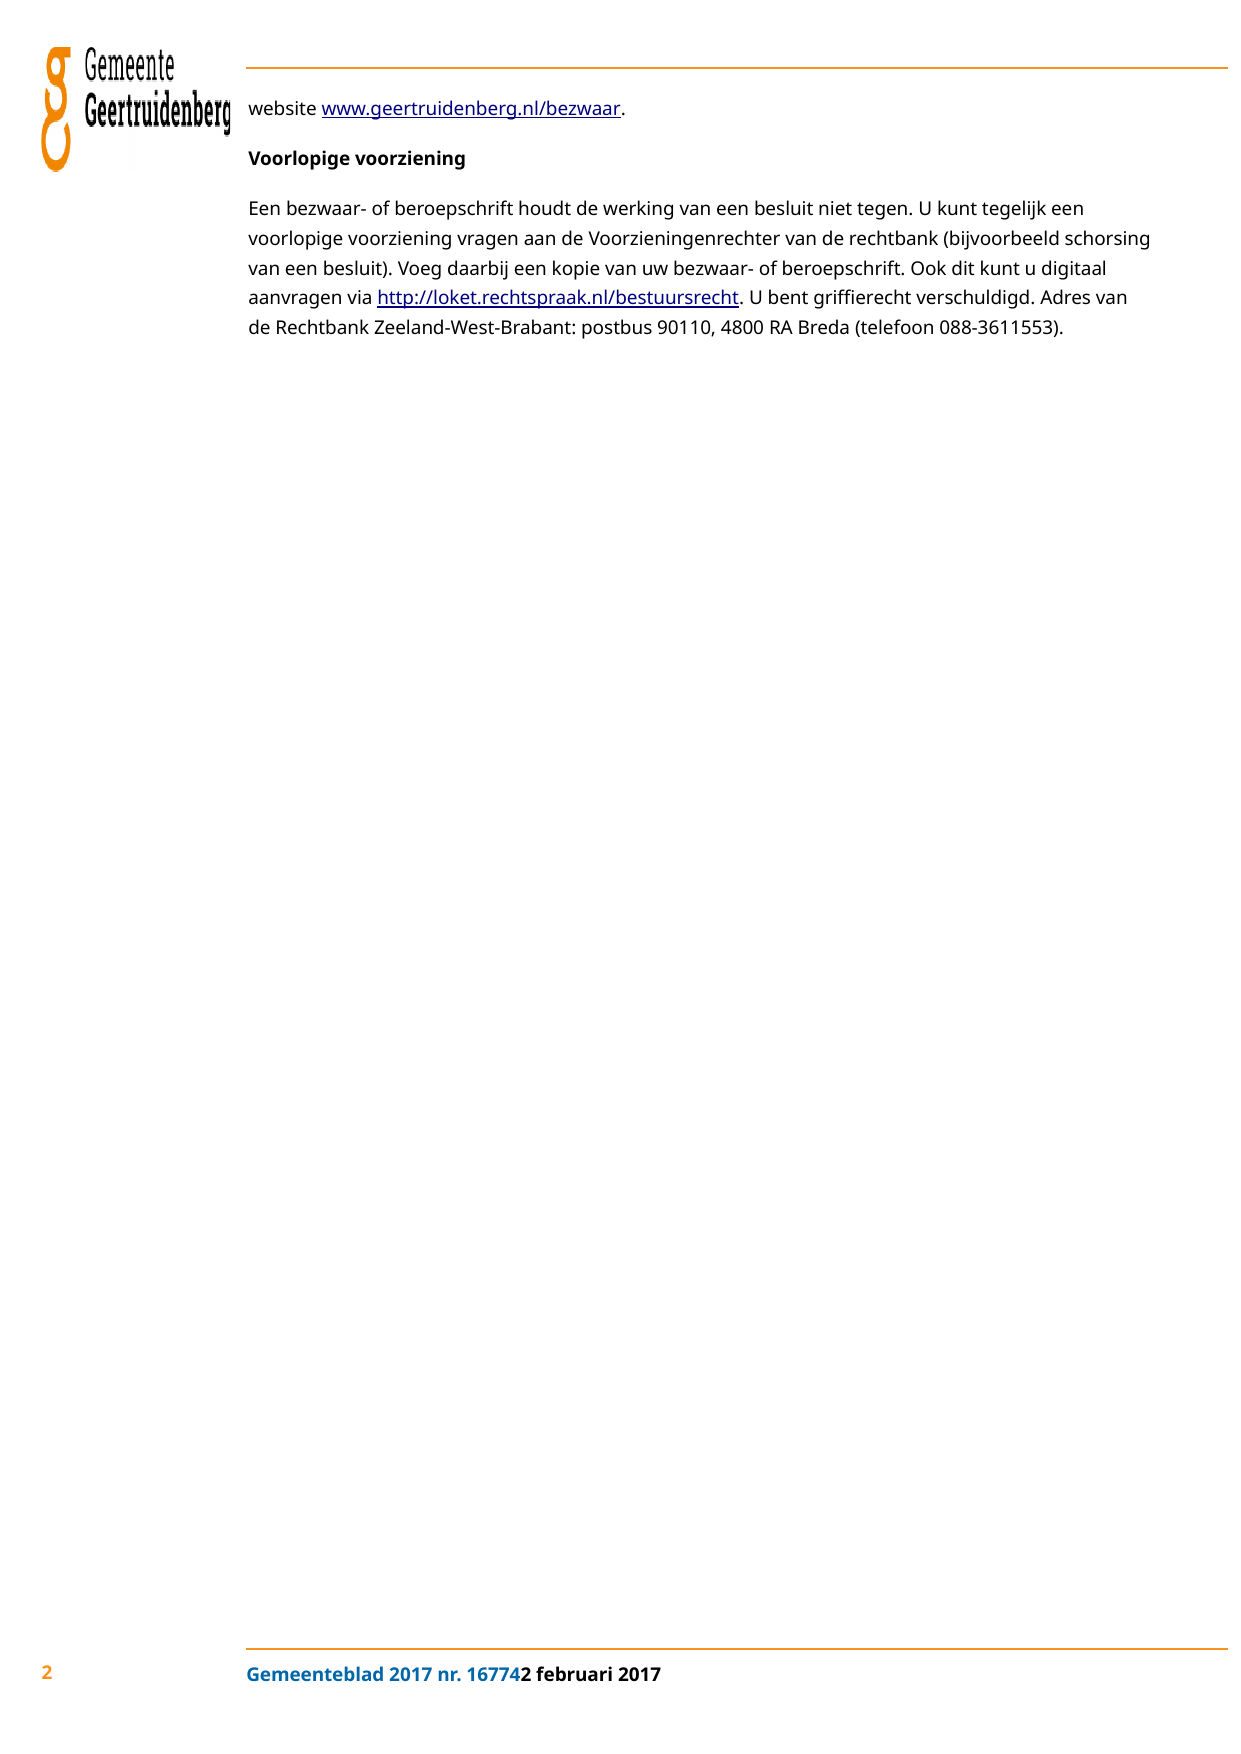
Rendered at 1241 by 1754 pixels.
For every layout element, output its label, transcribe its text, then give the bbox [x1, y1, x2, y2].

text Voorlopige voorziening [248, 145, 1152, 171]
text website www.geertruidenberg.nl/bezwaar. [248, 95, 1152, 121]
text Een bezwaar- of beroepschrift houdt de werking van een besluit niet tegen. U kunt tegelijk een voorlopige voorziening vragen aan de Voorzieningenrechter van de rechtbank (bijvoorbeeld schorsing van een besluit). Voeg daarbij een kopie van uw bezwaar- of beroepschrift. Ook dit kunt u digitaal aanvragen via http://loket.rechtspraak.nl/bestuursrecht. U bent griffierecht verschuldigd. Adres van de Rechtbank Zeeland-West-Brabant: postbus 90110, 4800 RA Breda (telefoon 088-3611553). [248, 196, 1152, 340]
picture [41, 47, 231, 172]
